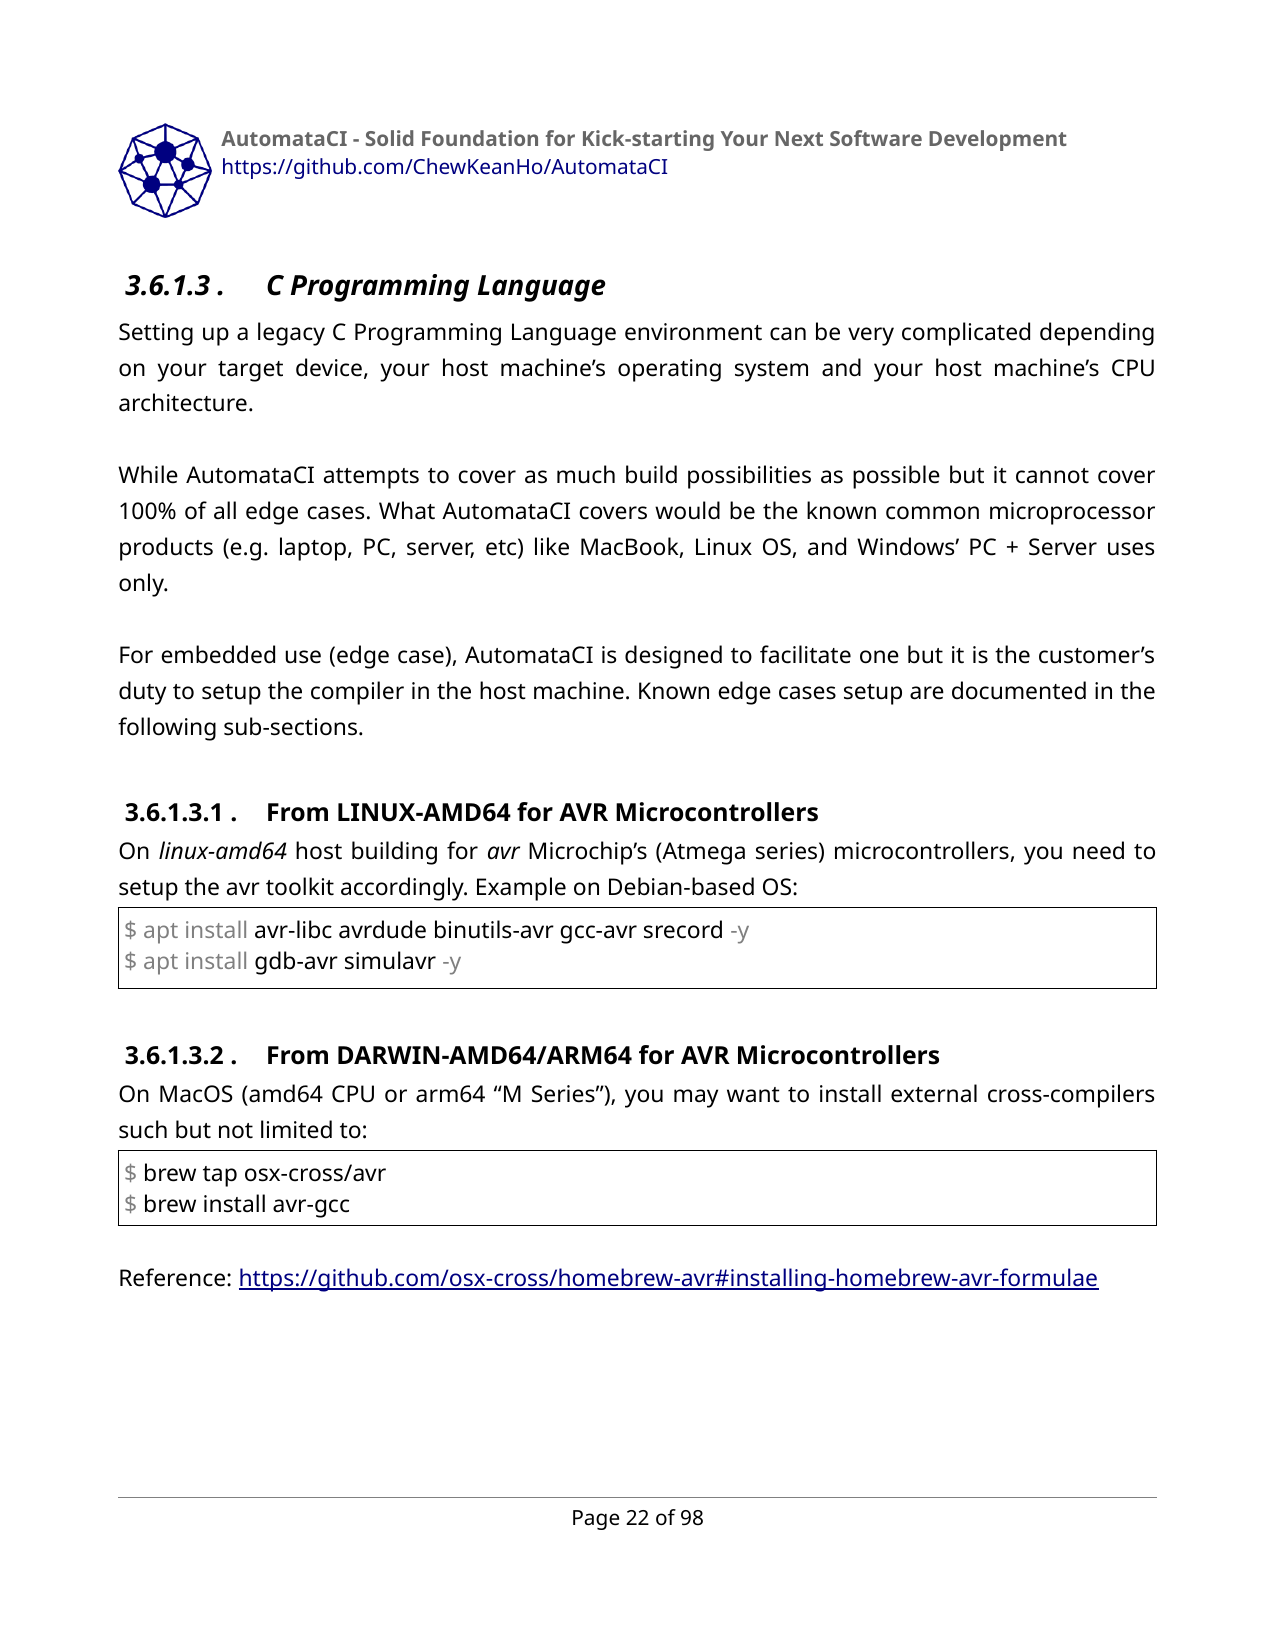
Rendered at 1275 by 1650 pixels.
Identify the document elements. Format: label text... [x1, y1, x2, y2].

table_header $ brew tap osx-cross/avr $ brew install avr-gcc [119, 1151, 1156, 1225]
picture [118, 123, 212, 218]
text While AutomataCI attempts to cover as much build possibilities as possible but it cannot cover 100% of all edge cases. What AutomataCI covers would be the known common microprocessor products (e.g. laptop, PC, server, etc) like MacBook, Linux OS, and Windows’ PC + Server uses only. [118, 459, 1157, 598]
subtitle From DARWIN-AMD64/ARM64 for AVR Microcontrollers [118, 1038, 1157, 1072]
text Setting up a legacy C Programming Language environment can be very complicated depending on your target device, your host machine’s operating system and your host machine’s CPU architecture. [118, 316, 1157, 419]
subtitle From LINUX-AMD64 for AVR Microcontrollers [118, 795, 1157, 829]
text For embedded use (edge case), AutomataCI is designed to facilitate one but it is the customer’s duty to setup the compiler in the host machine. Known edge cases setup are documented in the following sub-sections. [118, 639, 1157, 742]
table_header $ apt install avr-libc avrdude binutils-avr gcc-avr srecord -y $ apt install gdb-avr simulavr -y [119, 908, 1156, 988]
subtitle C Programming Language [118, 265, 1157, 303]
text On MacOS (amd64 CPU or arm64 “M Series”), you may want to install external cross-compilers such but not limited to: [118, 1078, 1157, 1145]
text On linux-amd64 host building for avr Microchip’s (Atmega series) microcontrollers, you need to setup the avr toolkit accordingly. Example on Debian-based OS: [118, 835, 1157, 902]
text Reference: https://github.com/osx-cross/homebrew-avr#installing-homebrew-avr-formulae [118, 1262, 1157, 1293]
